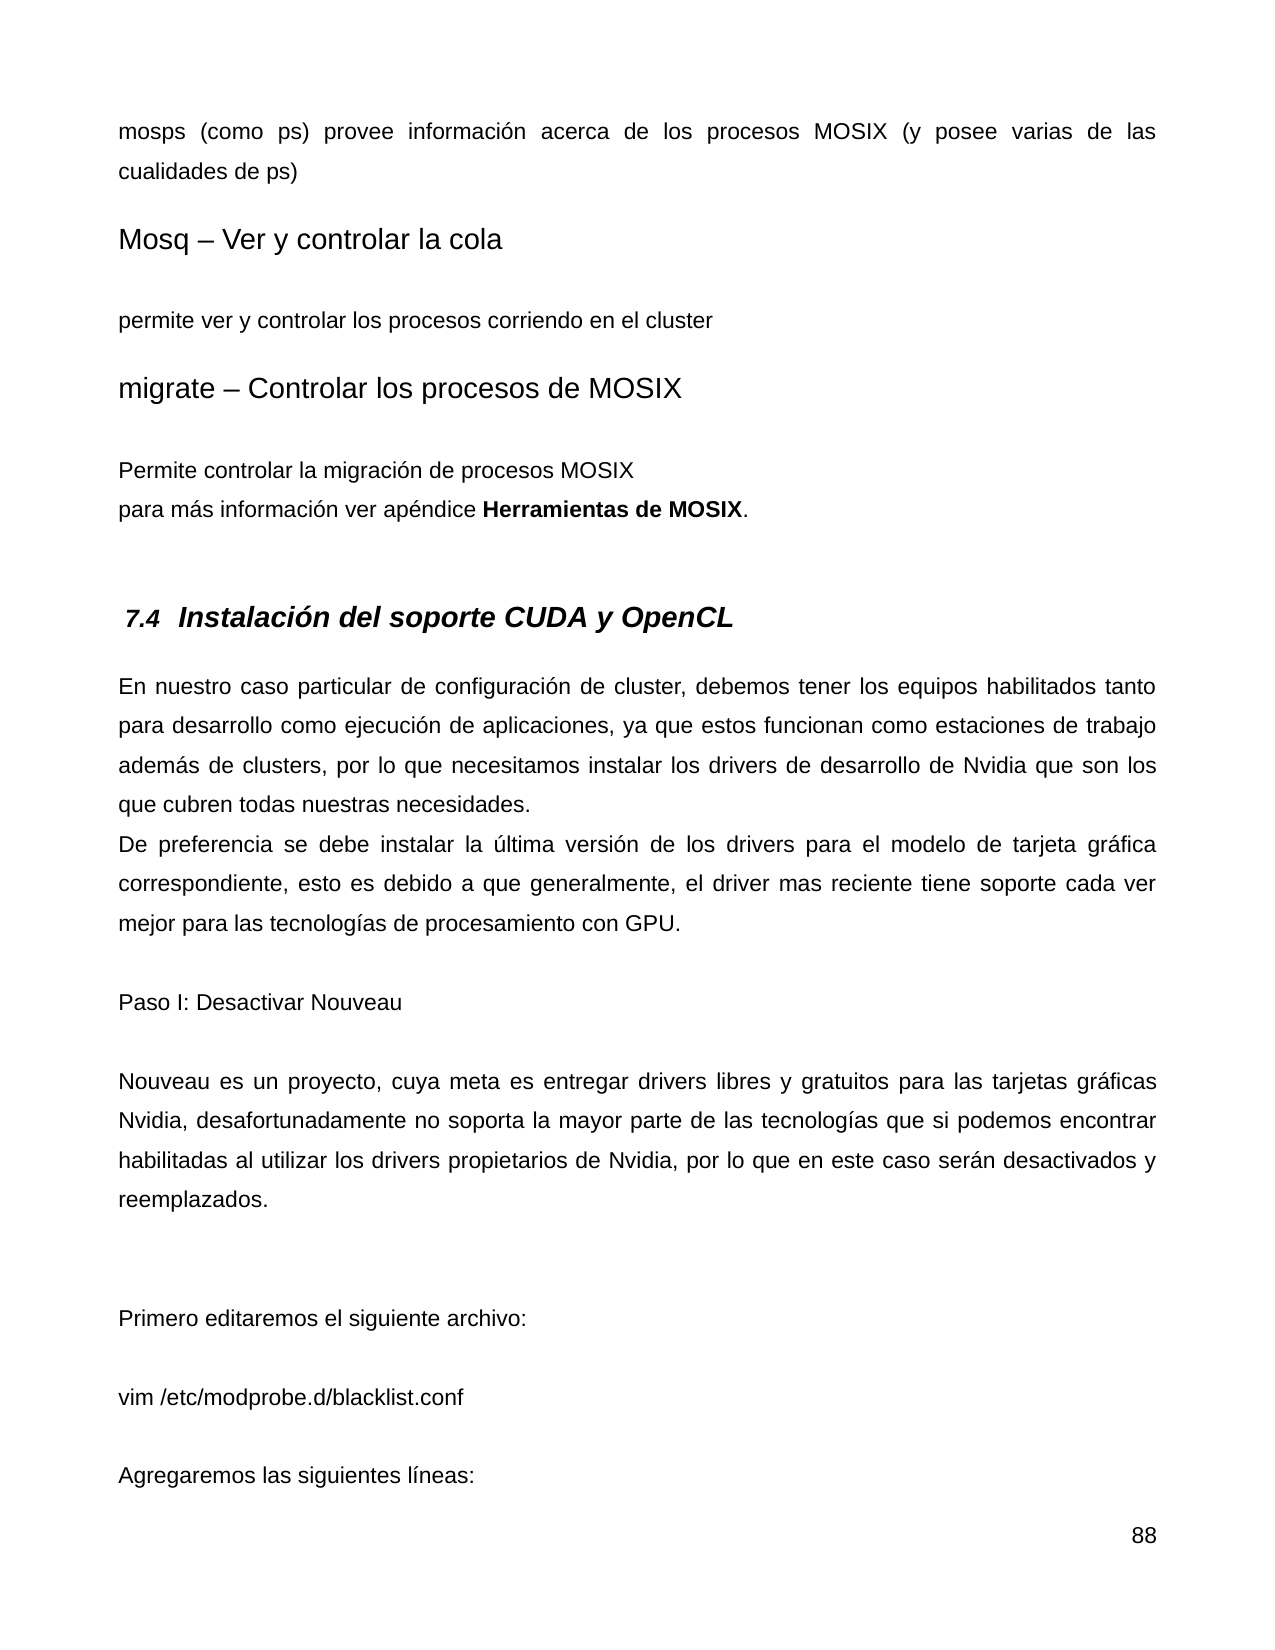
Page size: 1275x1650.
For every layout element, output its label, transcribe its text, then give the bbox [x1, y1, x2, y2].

text Paso I: Desactivar Nouveau [118, 989, 1157, 1015]
text Nouveau es un proyecto, cuya meta es entregar drivers libres y gratuitos para las tarjetas gráficas Nvidia, desafortunadamente no soporta la mayor parte de las tecnologías que si podemos encontrar habilitadas al utilizar los drivers propietarios de Nvidia, por lo que en este caso serán desactivados y reemplazados. [118, 1068, 1157, 1212]
text Permite controlar la migración de procesos MOSIX [118, 457, 1157, 483]
text De preferencia se debe instalar la última versión de los drivers para el modelo de tarjeta gráfica correspondiente, esto es debido a que generalmente, el driver mas reciente tiene soporte cada ver mejor para las tecnologías de procesamiento con GPU. [118, 831, 1157, 936]
text para más información ver apéndice Herramientas de MOSIX. [118, 496, 1157, 523]
text permite ver y controlar los procesos corriendo en el cluster [118, 307, 1157, 333]
text mosps (como ps) provee información acerca de los procesos MOSIX (y posee varias de las cualidades de ps) [118, 118, 1157, 184]
text vim /etc/modprobe.d/blacklist.conf [118, 1383, 1157, 1410]
text En nuestro caso particular de configuración de cluster, debemos tener los equipos habilitados tanto para desarrollo como ejecución de aplicaciones, ya que estos funcionan como estaciones de trabajo además de clusters, por lo que necesitamos instalar los drivers de desarrollo de Nvidia que son los que cubren todas nuestras necesidades. [118, 673, 1157, 818]
text Mosq – Ver y controlar la cola [118, 222, 1157, 256]
text Agregaremos las siguientes líneas: [118, 1462, 1157, 1489]
text migrate – Controlar los procesos de MOSIX [118, 371, 1157, 405]
text Primero editaremos el siguiente archivo: [118, 1304, 1157, 1331]
subtitle Instalación del soporte CUDA y OpenCL [118, 600, 1157, 634]
